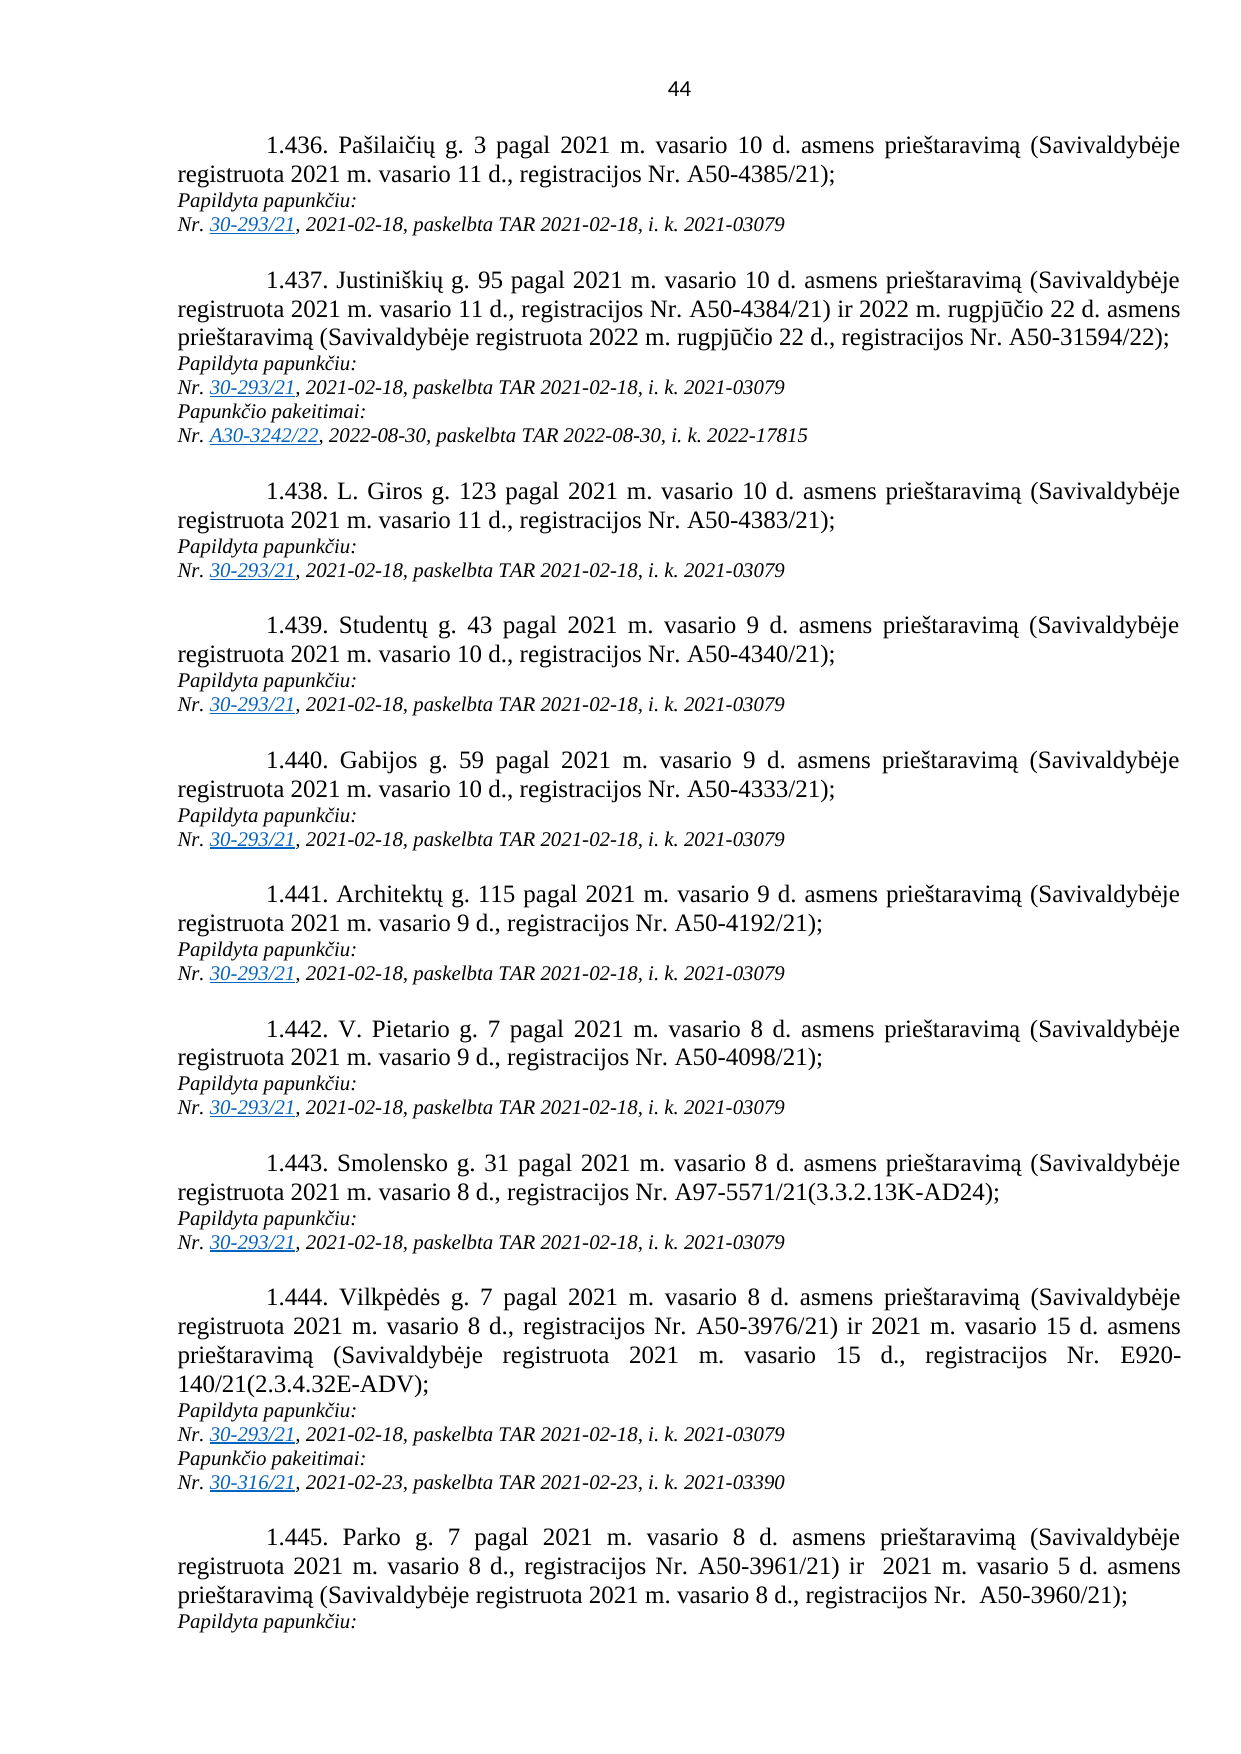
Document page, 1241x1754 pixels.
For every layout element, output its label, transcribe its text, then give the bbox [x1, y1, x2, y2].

text Nr. 30-293/21, 2021-02-18, paskelbta TAR 2021-02-18, i. k. 2021-03079 [177, 1095, 1181, 1119]
text Nr. A30-3242/22, 2022-08-30, paskelbta TAR 2022-08-30, i. k. 2022-17815 [177, 423, 1181, 447]
text Papildyta papunkčiu: [177, 1206, 1181, 1230]
text 1.437. Justiniškių g. 95 pagal 2021 m. vasario 10 d. asmens prieštaravimą (Savivaldybėje registruota 2021 m. vasario 11 d., registracijos Nr. A50-4384/21) ir 2022 m. rugpjūčio 22 d. asmens prieštaravimą (Savivaldybėje registruota 2022 m. rugpjūčio 22 d., registracijos Nr. A50-31594/22); [177, 265, 1181, 351]
text 1.438. L. Giros g. 123 pagal 2021 m. vasario 10 d. asmens prieštaravimą (Savivaldybėje registruota 2021 m. vasario 11 d., registracijos Nr. A50-4383/21); [177, 476, 1181, 534]
text Nr. 30-293/21, 2021-02-18, paskelbta TAR 2021-02-18, i. k. 2021-03079 [177, 375, 1181, 399]
text Papildyta papunkčiu: [177, 937, 1181, 961]
text Papildyta papunkčiu: [177, 1397, 1181, 1422]
text Nr. 30-293/21, 2021-02-18, paskelbta TAR 2021-02-18, i. k. 2021-03079 [177, 1230, 1181, 1254]
text Nr. 30-293/21, 2021-02-18, paskelbta TAR 2021-02-18, i. k. 2021-03079 [177, 212, 1181, 236]
text Papildyta papunkčiu: [177, 802, 1181, 827]
text 1.444. Vilkpėdės g. 7 pagal 2021 m. vasario 8 d. asmens prieštaravimą (Savivaldybėje registruota 2021 m. vasario 8 d., registracijos Nr. A50-3976/21) ir 2021 m. vasario 15 d. asmens prieštaravimą (Savivaldybėje registruota 2021 m. vasario 15 d., registracijos Nr. E920-140/21(2.3.4.32E-ADV); [177, 1282, 1181, 1397]
text Papildyta papunkčiu: [177, 1609, 1181, 1633]
text 1.445. Parko g. 7 pagal 2021 m. vasario 8 d. asmens prieštaravimą (Savivaldybėje registruota 2021 m. vasario 8 d., registracijos Nr. A50-3961/21) ir 2021 m. vasario 5 d. asmens prieštaravimą (Savivaldybėje registruota 2021 m. vasario 8 d., registracijos Nr. A50-3960/21); [177, 1522, 1181, 1609]
text Nr. 30-293/21, 2021-02-18, paskelbta TAR 2021-02-18, i. k. 2021-03079 [177, 1422, 1181, 1446]
text Nr. 30-293/21, 2021-02-18, paskelbta TAR 2021-02-18, i. k. 2021-03079 [177, 961, 1181, 985]
text 1.436. Pašilaičių g. 3 pagal 2021 m. vasario 10 d. asmens prieštaravimą (Savivaldybėje registruota 2021 m. vasario 11 d., registracijos Nr. A50-4385/21); [177, 131, 1181, 188]
text Papildyta papunkčiu: [177, 351, 1181, 375]
text Papunkčio pakeitimai: [177, 399, 1181, 423]
text 1.443. Smolensko g. 31 pagal 2021 m. vasario 8 d. asmens prieštaravimą (Savivaldybėje registruota 2021 m. vasario 8 d., registracijos Nr. A97-5571/21(3.3.2.13K-AD24); [177, 1148, 1181, 1206]
text 1.439. Studentų g. 43 pagal 2021 m. vasario 9 d. asmens prieštaravimą (Savivaldybėje registruota 2021 m. vasario 10 d., registracijos Nr. A50-4340/21); [177, 611, 1181, 668]
text 1.441. Architektų g. 115 pagal 2021 m. vasario 9 d. asmens prieštaravimą (Savivaldybėje registruota 2021 m. vasario 9 d., registracijos Nr. A50-4192/21); [177, 879, 1181, 937]
text Papildyta papunkčiu: [177, 534, 1181, 558]
text Papildyta papunkčiu: [177, 1071, 1181, 1095]
text Papildyta papunkčiu: [177, 668, 1181, 692]
text 1.440. Gabijos g. 59 pagal 2021 m. vasario 9 d. asmens prieštaravimą (Savivaldybėje registruota 2021 m. vasario 10 d., registracijos Nr. A50-4333/21); [177, 745, 1181, 802]
text Nr. 30-293/21, 2021-02-18, paskelbta TAR 2021-02-18, i. k. 2021-03079 [177, 692, 1181, 716]
text Nr. 30-293/21, 2021-02-18, paskelbta TAR 2021-02-18, i. k. 2021-03079 [177, 827, 1181, 851]
text Papildyta papunkčiu: [177, 188, 1181, 212]
text 1.442. V. Pietario g. 7 pagal 2021 m. vasario 8 d. asmens prieštaravimą (Savivaldybėje registruota 2021 m. vasario 9 d., registracijos Nr. A50-4098/21); [177, 1014, 1181, 1071]
text Nr. 30-316/21, 2021-02-23, paskelbta TAR 2021-02-23, i. k. 2021-03390 [177, 1470, 1181, 1494]
text Papunkčio pakeitimai: [177, 1446, 1181, 1470]
text Nr. 30-293/21, 2021-02-18, paskelbta TAR 2021-02-18, i. k. 2021-03079 [177, 558, 1181, 582]
